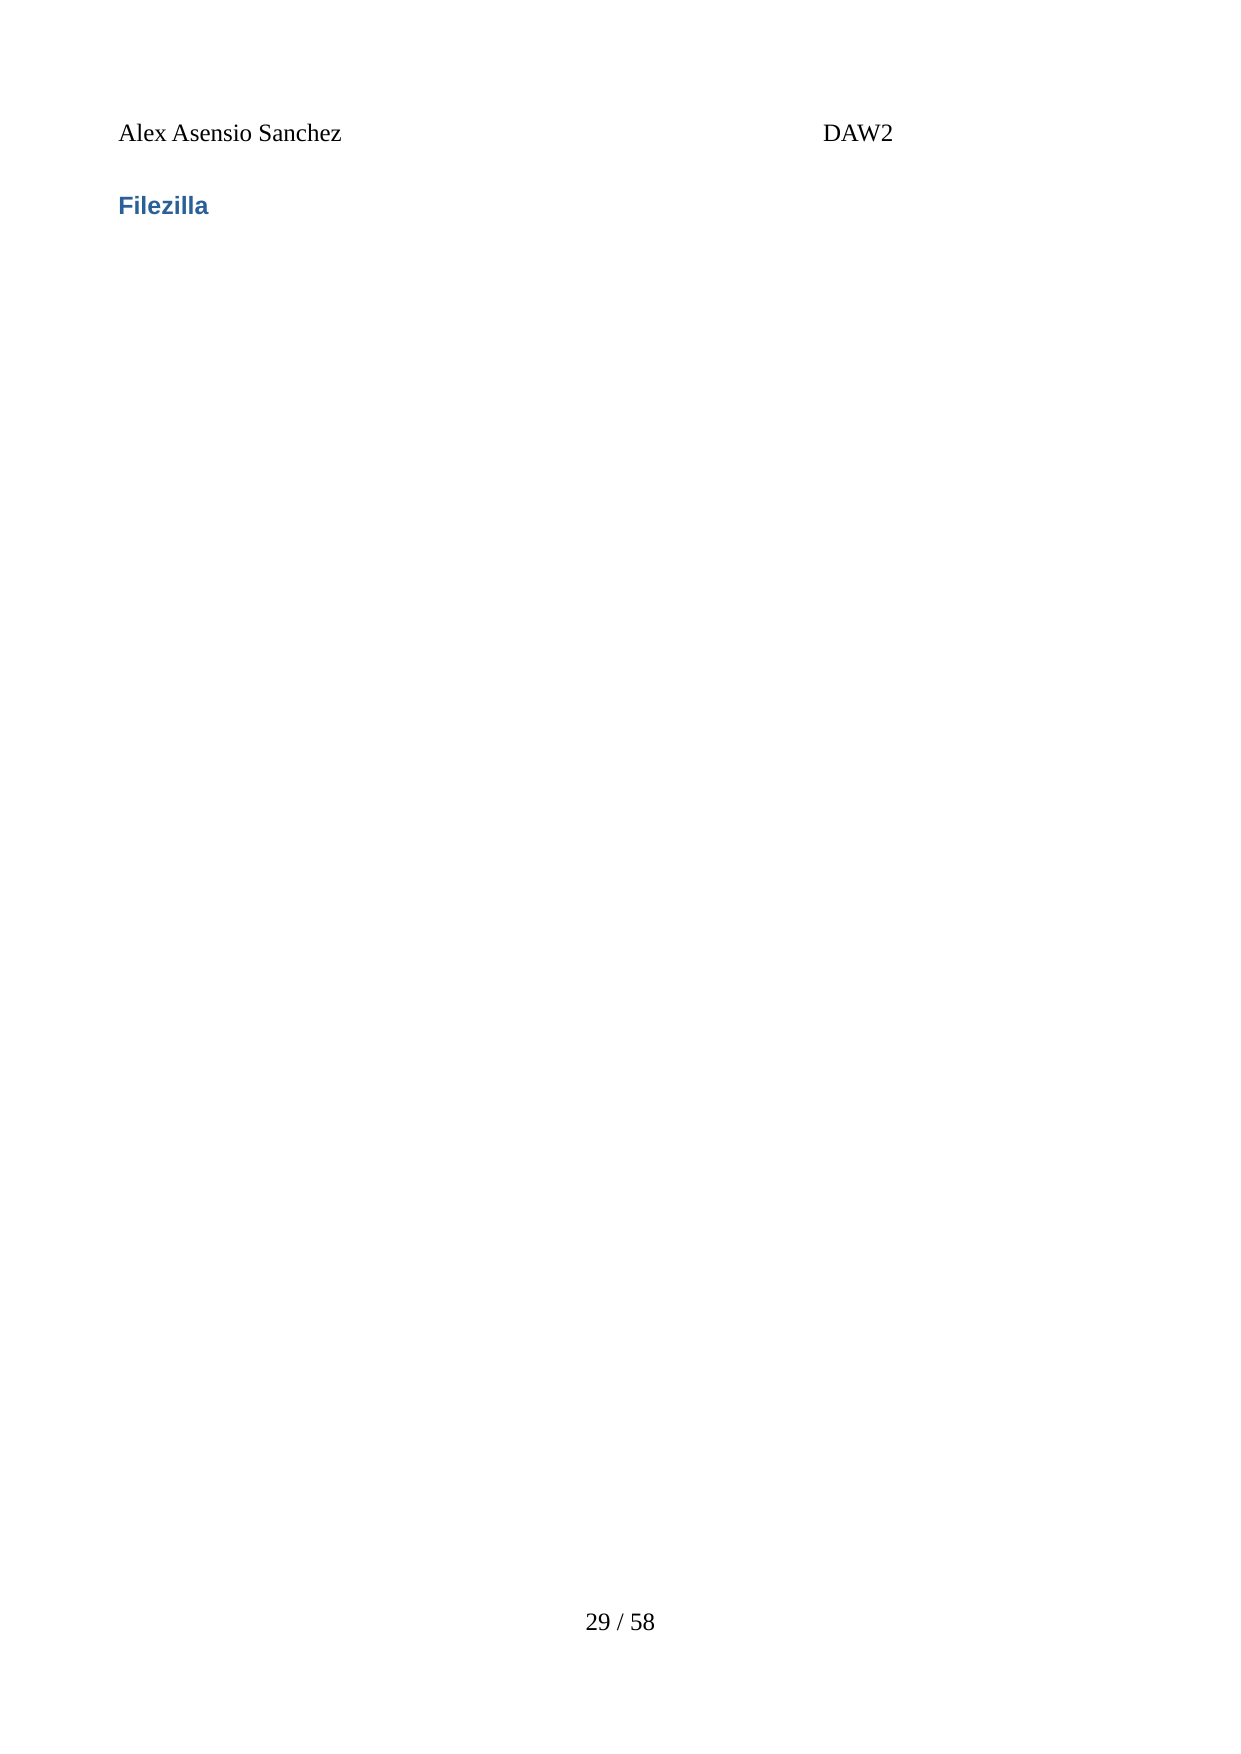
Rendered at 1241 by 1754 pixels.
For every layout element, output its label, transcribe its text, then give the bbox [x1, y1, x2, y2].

subtitle Filezilla [118, 191, 1122, 220]
